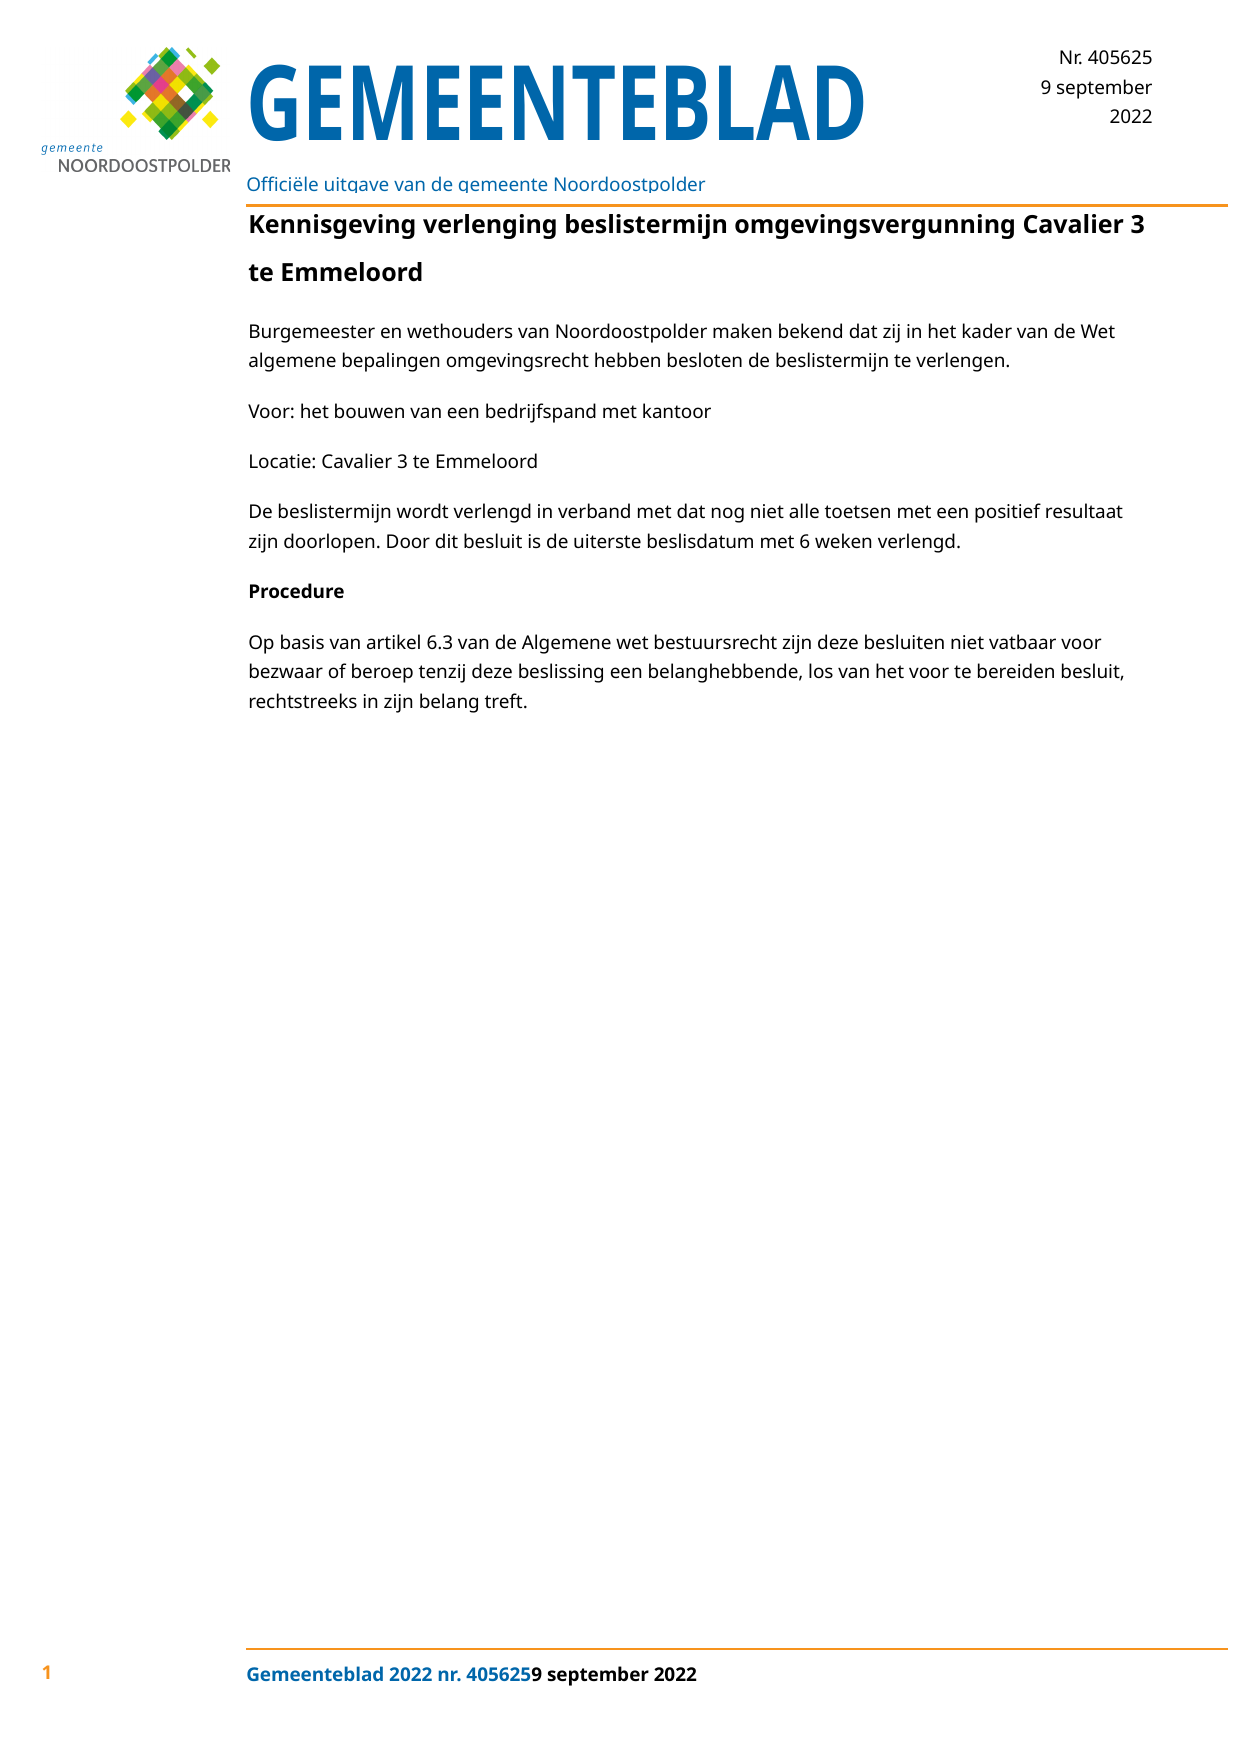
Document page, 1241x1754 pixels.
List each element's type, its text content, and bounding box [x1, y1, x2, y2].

text Locatie: Cavalier 3 te Emmeloord [248, 448, 1152, 474]
text Voor: het bouwen van een bedrijfspand met kantoor [248, 398, 1152, 424]
text De beslistermijn wordt verlengd in verband met​ ​​dat nog niet alle toetsen met een positief resultaat zijn doorlopen. Door dit besluit is de uiterste beslisdatum met 6 weken verlengd. [248, 499, 1152, 554]
text Kennisgeving verlenging beslistermijn omgevingsvergunning Cavalier 3 te Emmeloord [248, 207, 1152, 288]
text Procedure [248, 579, 1152, 604]
text Burgemeester en wethouders van Noordoostpolder maken bekend dat zij in het kader van de Wet algemene bepalingen omgevingsrecht hebben besloten de beslistermijn te verlengen. [248, 318, 1152, 373]
picture [41, 47, 231, 172]
text Op basis van artikel 6.3 van de Algemene wet bestuursrecht zijn deze besluiten niet vatbaar voor bezwaar of beroep tenzij deze beslissing een belanghebbende, los van het voor te bereiden besluit, rechtstreeks in zijn belang treft. [248, 629, 1152, 714]
